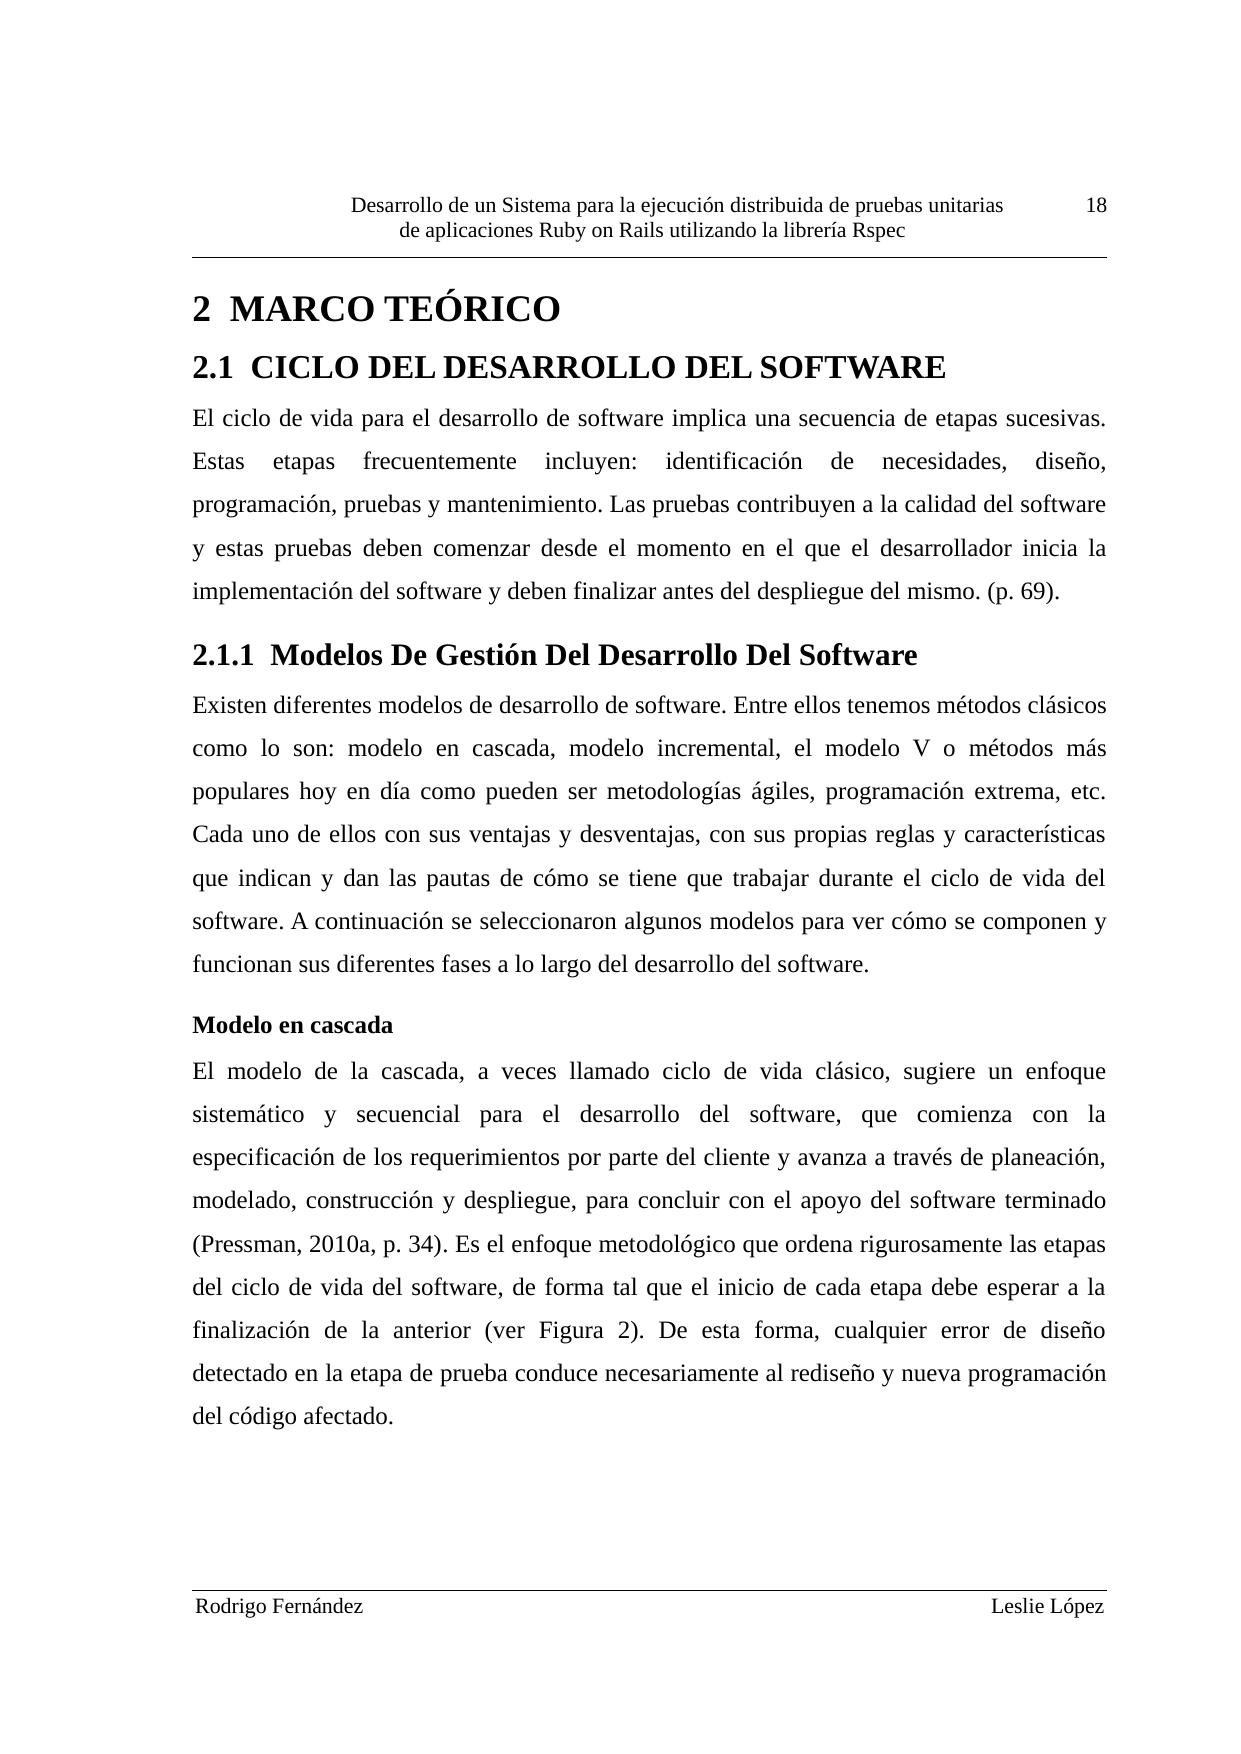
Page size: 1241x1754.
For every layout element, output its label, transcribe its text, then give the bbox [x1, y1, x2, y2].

subtitle Modelos de gestión del desarrollo del Software [192, 637, 1107, 672]
text Modelo en cascada [192, 1010, 1107, 1038]
text El ciclo de vida para el desarrollo de software implica una secuencia de etapas sucesivas. Estas etapas frecuentemente incluyen: identificación de necesidades, diseño, programación, pruebas y mantenimiento. Las pruebas contribuyen a la calidad del software y estas pruebas deben comenzar desde el momento en el que el desarrollador inicia la implementación del software y deben finalizar antes del despliegue del mismo. (p. 69). [192, 403, 1107, 604]
text Existen diferentes modelos de desarrollo de software. Entre ellos tenemos métodos clásicos como lo son: modelo en cascada, modelo incremental, el modelo V o métodos más populares hoy en día como pueden ser metodologías ágiles, programación extrema, etc. Cada uno de ellos con sus ventajas y desventajas, con sus propias reglas y características que indican y dan las pautas de cómo se tiene que trabajar durante el ciclo de vida del software. A continuación se seleccionaron algunos modelos para ver cómo se componen y funcionan sus diferentes fases a lo largo del desarrollo del software. [192, 690, 1107, 978]
text El modelo de la cascada, a veces llamado ciclo de vida clásico, sugiere un enfoque sistemático y secuencial para el desarrollo del software, que comienza con la especificación de los requerimientos por parte del cliente y avanza a través de planeación, modelado, construcción y despliegue, para concluir con el apoyo del software terminado (Pressman, 2010a, p. 34)⁠. Es el enfoque metodológico que ordena rigurosamente las etapas del ciclo de vida del software, de forma tal que el inicio de cada etapa debe esperar a la finalización de la anterior (ver Figura 2). De esta forma, cualquier error de diseño detectado en la etapa de prueba conduce necesariamente al rediseño y nueva programación del código afectado. [192, 1056, 1107, 1430]
subtitle CICLO DEL DESARROLLO DEL SOFTWARE [192, 347, 1107, 386]
subtitle MARCO TEÓRICO [192, 286, 1107, 329]
